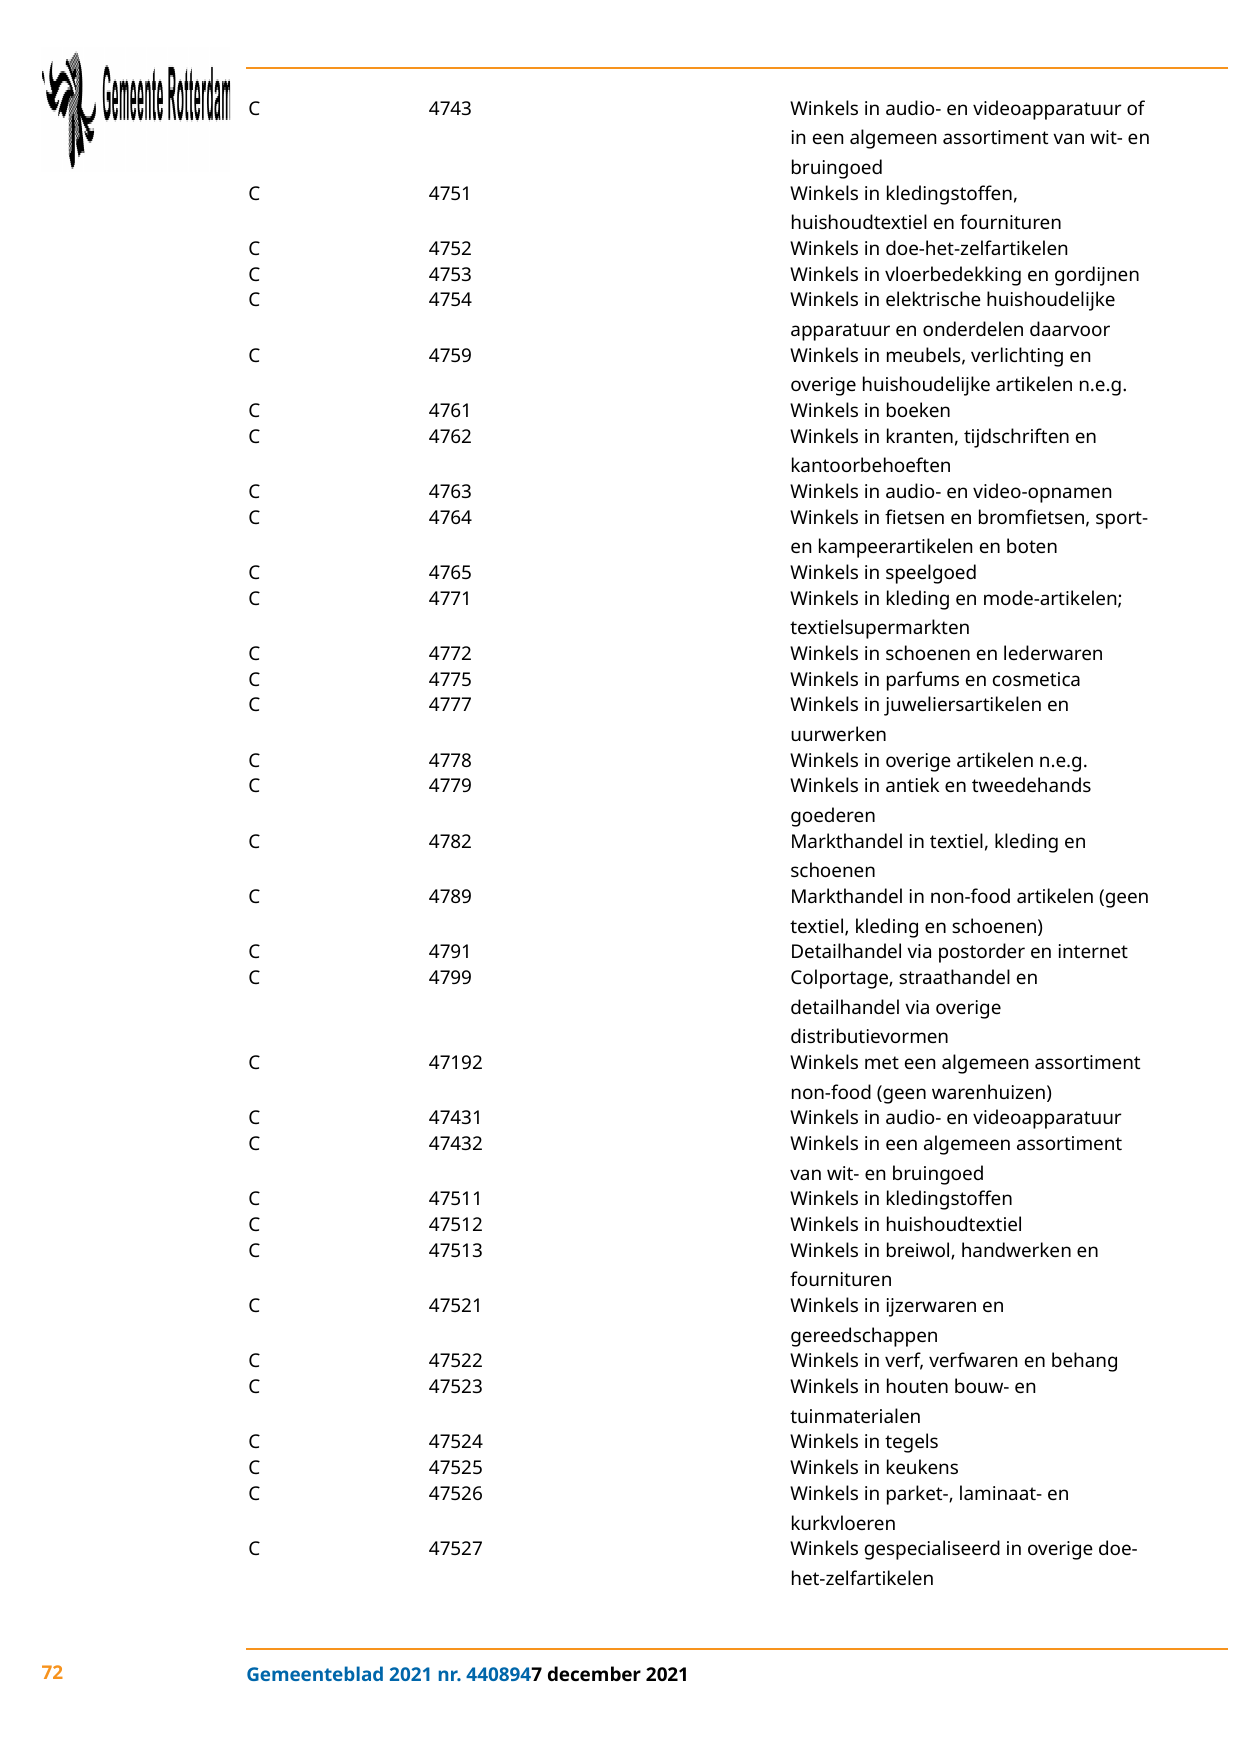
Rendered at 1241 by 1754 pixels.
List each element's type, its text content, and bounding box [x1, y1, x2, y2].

table_cell C [248, 1536, 429, 1591]
table_cell Winkels in schoenen en lederwaren [790, 640, 1152, 666]
table_cell Winkels in parfums en cosmetica [790, 666, 1152, 692]
table_cell C [248, 1374, 429, 1429]
table_cell 4772 [429, 640, 790, 666]
table_cell 47192 [429, 1049, 790, 1104]
table_cell Winkels in kleding en mode-artikelen; textielsupermarkten [790, 585, 1152, 640]
table_cell C [248, 692, 429, 747]
table_cell 47512 [429, 1211, 790, 1237]
table_cell Colportage, straathandel en detailhandel via overige distributievormen [790, 964, 1152, 1049]
table_cell 4759 [429, 342, 790, 397]
table_cell 47525 [429, 1455, 790, 1480]
table_cell C [248, 423, 429, 478]
table_cell Winkels in een algemeen assortiment van wit- en bruingoed [790, 1130, 1152, 1186]
table_cell 4762 [429, 423, 790, 478]
table_cell Winkels in kledingstoffen [790, 1186, 1152, 1211]
table_cell 47524 [429, 1429, 790, 1454]
table_cell 4743 [429, 95, 790, 180]
table_cell Winkels in antiek en tweedehands goederen [790, 773, 1152, 828]
table_cell C [248, 261, 429, 286]
table_cell Winkels in juweliersartikelen en uurwerken [790, 692, 1152, 747]
table_cell Winkels in fietsen en bromfietsen, sport- en kampeerartikelen en boten [790, 504, 1152, 559]
table_cell C [248, 883, 429, 939]
table_cell 4775 [429, 666, 790, 692]
table_cell C [248, 342, 429, 397]
table_cell 4765 [429, 559, 790, 585]
table_cell Winkels in tegels [790, 1429, 1152, 1454]
table_cell 47513 [429, 1237, 790, 1292]
table_cell C [248, 1105, 429, 1130]
table_cell C [248, 773, 429, 828]
table_cell 47526 [429, 1480, 790, 1536]
table_cell C [248, 640, 429, 666]
table_cell 47511 [429, 1186, 790, 1211]
table_cell 4789 [429, 883, 790, 939]
table_cell C [248, 478, 429, 504]
table_cell Winkels met een algemeen assortiment non-food (geen warenhuizen) [790, 1049, 1152, 1104]
table_cell 4754 [429, 286, 790, 342]
table_cell Winkels in overige artikelen n.e.g. [790, 747, 1152, 773]
table_cell C [248, 1480, 429, 1536]
table_cell 4771 [429, 585, 790, 640]
table_cell 47432 [429, 1130, 790, 1186]
table_cell 47431 [429, 1105, 790, 1130]
table_cell Markthandel in non-food artikelen (geen textiel, kleding en schoenen) [790, 883, 1152, 939]
table_cell C [248, 1429, 429, 1454]
table_cell Winkels in kledingstoffen, huishoudtextiel en fournituren [790, 180, 1152, 235]
table_cell C [248, 1348, 429, 1373]
table_cell Winkels in doe-het-zelfartikelen [790, 235, 1152, 261]
table_cell 4752 [429, 235, 790, 261]
table_cell Winkels in audio- en videoapparatuur of in een algemeen assortiment van wit- en bruingoed [790, 95, 1152, 180]
table_cell C [248, 235, 429, 261]
table_cell Winkels in vloerbedekking en gordijnen [790, 261, 1152, 286]
table_cell Winkels gespecialiseerd in overige doe-het-zelfartikelen [790, 1536, 1152, 1591]
table_cell 4782 [429, 828, 790, 883]
table_cell C [248, 180, 429, 235]
table_cell Winkels in kranten, tijdschriften en kantoorbehoeften [790, 423, 1152, 478]
table_cell C [248, 585, 429, 640]
table_cell Winkels in audio- en videoapparatuur [790, 1105, 1152, 1130]
table_cell Winkels in elektrische huishoudelijke apparatuur en onderdelen daarvoor [790, 286, 1152, 342]
table_cell C [248, 1049, 429, 1104]
table_cell Winkels in keukens [790, 1455, 1152, 1480]
table_cell 4799 [429, 964, 790, 1049]
table_cell 47522 [429, 1348, 790, 1373]
table_cell 4791 [429, 939, 790, 964]
table_cell C [248, 666, 429, 692]
table_cell C [248, 95, 429, 180]
table_cell 4777 [429, 692, 790, 747]
table_cell C [248, 286, 429, 342]
table_cell 4764 [429, 504, 790, 559]
table_cell C [248, 828, 429, 883]
table_cell Markthandel in textiel, kleding en schoenen [790, 828, 1152, 883]
table_cell Winkels in verf, verfwaren en behang [790, 1348, 1152, 1373]
table_cell Winkels in houten bouw- en tuinmaterialen [790, 1374, 1152, 1429]
table_cell 4779 [429, 773, 790, 828]
table_cell 47521 [429, 1293, 790, 1348]
table_cell C [248, 1130, 429, 1186]
table_cell Winkels in speelgoed [790, 559, 1152, 585]
table_cell Detailhandel via postorder en internet [790, 939, 1152, 964]
table_cell 4763 [429, 478, 790, 504]
table_cell Winkels in ijzerwaren en gereedschappen [790, 1293, 1152, 1348]
table_cell 4751 [429, 180, 790, 235]
table_cell 47527 [429, 1536, 790, 1591]
table_cell Winkels in breiwol, handwerken en fournituren [790, 1237, 1152, 1292]
table_cell C [248, 504, 429, 559]
table_cell Winkels in boeken [790, 397, 1152, 423]
table_cell C [248, 747, 429, 773]
table_cell C [248, 1237, 429, 1292]
table_cell C [248, 964, 429, 1049]
table_cell C [248, 939, 429, 964]
table_cell Winkels in meubels, verlichting en overige huishoudelijke artikelen n.e.g. [790, 342, 1152, 397]
table_cell 4761 [429, 397, 790, 423]
table_cell C [248, 1293, 429, 1348]
table_cell C [248, 397, 429, 423]
table_cell Winkels in huishoudtextiel [790, 1211, 1152, 1237]
table_cell C [248, 1455, 429, 1480]
table_cell C [248, 1211, 429, 1237]
table_cell 4753 [429, 261, 790, 286]
table_cell 47523 [429, 1374, 790, 1429]
table_cell Winkels in parket-, laminaat- en kurkvloeren [790, 1480, 1152, 1536]
table_cell C [248, 559, 429, 585]
table_cell 4778 [429, 747, 790, 773]
table_cell Winkels in audio- en video-opnamen [790, 478, 1152, 504]
picture [41, 47, 231, 172]
table_cell C [248, 1186, 429, 1211]
